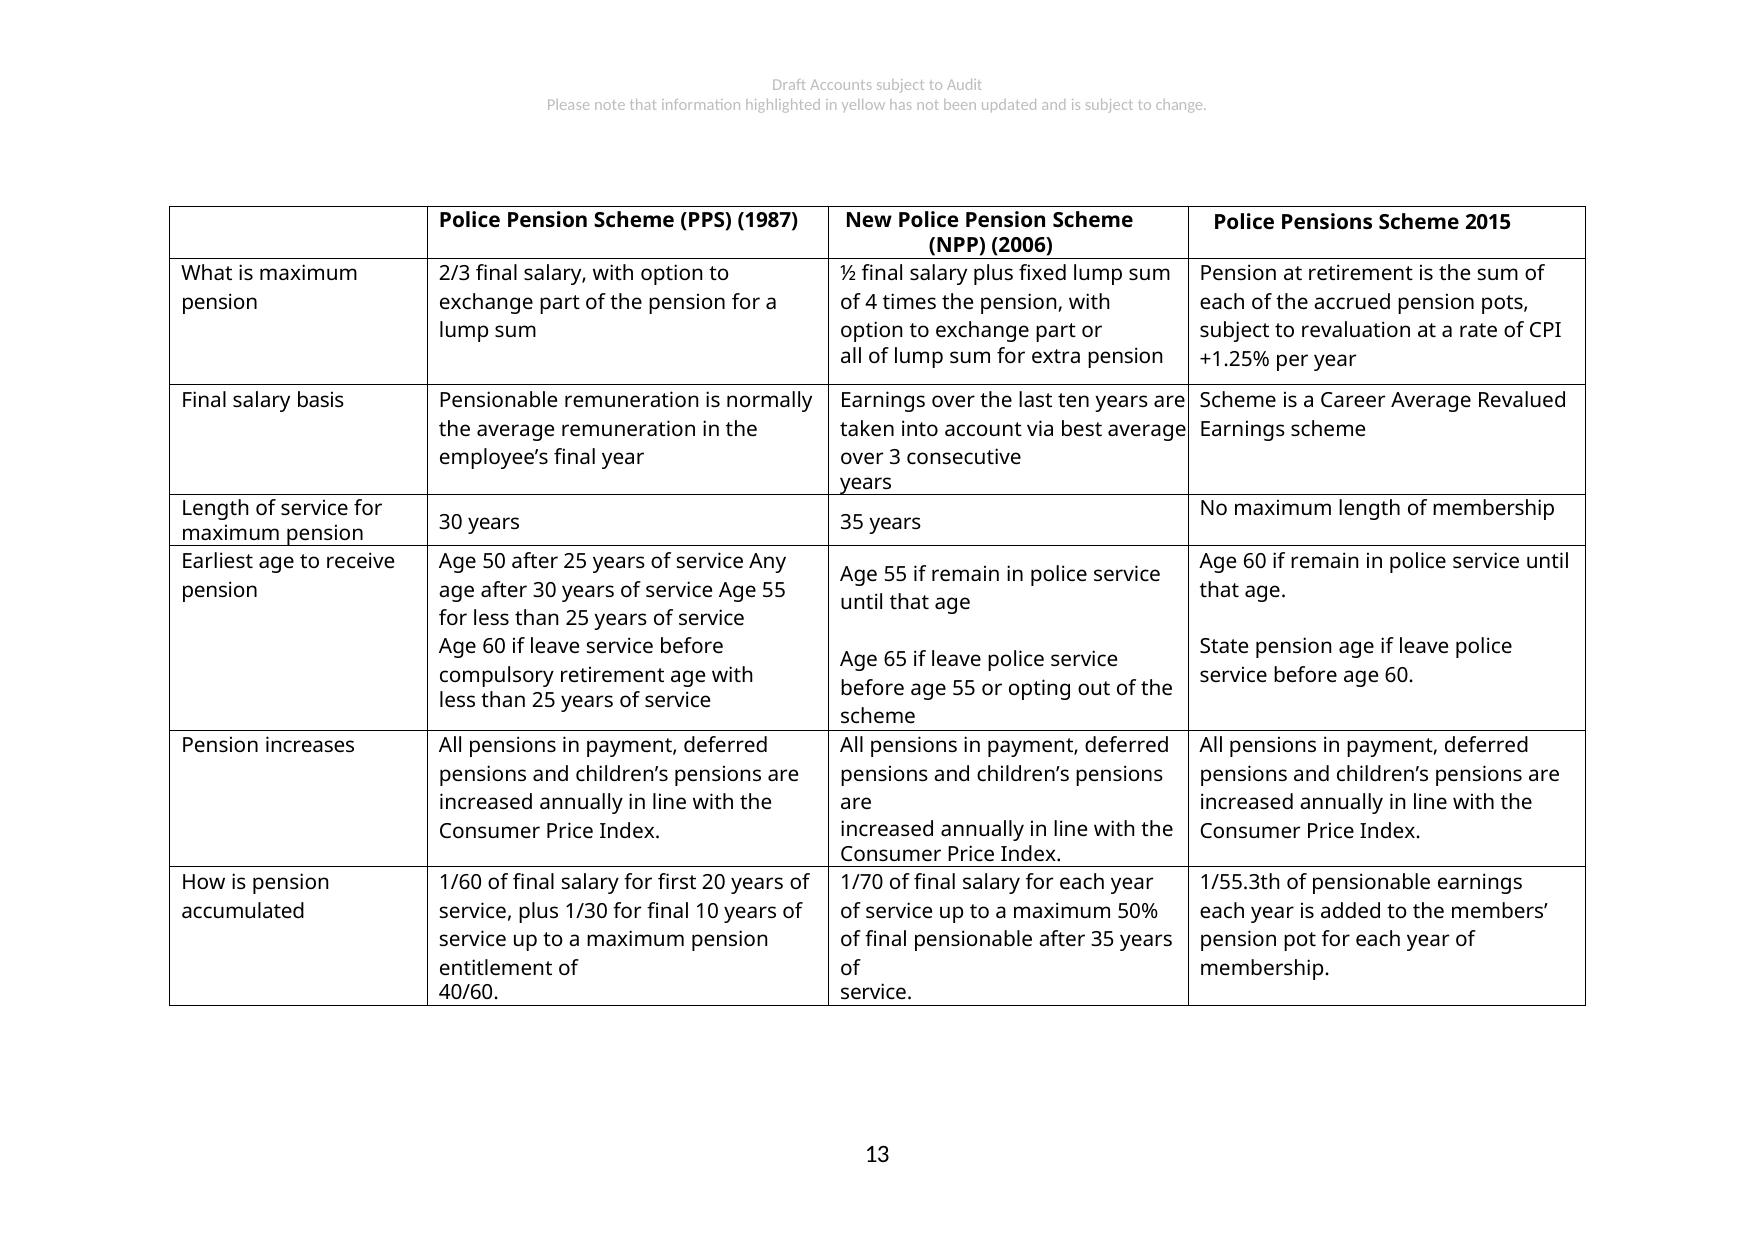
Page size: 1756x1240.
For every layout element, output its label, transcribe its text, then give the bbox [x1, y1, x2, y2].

table_cell Pension at retirement is the sum of each of the accrued pension pots, subject to revaluation at a rate of CPI +1.25% per year [1189, 259, 1585, 384]
table_cell 1/55.3th of pensionable earnings each year is added to the members’ pension pot for each year of membership. [1189, 867, 1585, 1004]
table_cell How is pension accumulated [170, 867, 427, 1004]
table_cell All pensions in payment, deferred pensions and children’s pensions are increased annually in line with the Consumer Price Index. [428, 731, 828, 866]
table_cell Scheme is a Career Average Revalued Earnings scheme [1189, 385, 1585, 494]
table_header New Police Pension Scheme (NPP) (2006) [829, 207, 1188, 257]
table_cell What is maximum pension [170, 259, 427, 384]
table_cell 1/70 of final salary for each year of service up to a maximum 50% of final pensionable after 35 years of service. [829, 867, 1188, 1004]
table_cell 35 years [829, 495, 1188, 545]
table_cell Length of service for maximum pension [170, 495, 427, 545]
table_header Police Pensions Scheme 2015 [1189, 207, 1585, 257]
table_cell 1/60 of final salary for first 20 years of service, plus 1/30 for final 10 years of service up to a maximum pension entitlement of 40/60. [428, 867, 828, 1004]
table_cell Earliest age to receive pension [170, 546, 427, 729]
table_cell All pensions in payment, deferred pensions and children’s pensions are increased annually in line with the Consumer Price Index. [1189, 731, 1585, 866]
table_header [170, 207, 427, 257]
table_cell Age 50 after 25 years of service Any age after 30 years of service Age 55 for less than 25 years of service Age 60 if leave service before compulsory retirement age with less than 25 years of service [428, 546, 828, 729]
table_cell All pensions in payment, deferred pensions and children’s pensions are increased annually in line with the Consumer Price Index. [829, 731, 1188, 866]
table_cell Age 55 if remain in police service until that age Age 65 if leave police service before age 55 or opting out of the scheme [829, 546, 1188, 729]
table_cell Earnings over the last ten years are taken into account via best average over 3 consecutive years [829, 385, 1188, 494]
table_cell ½ final salary plus fixed lump sum of 4 times the pension, with option to exchange part or all of lump sum for extra pension [829, 259, 1188, 384]
table_cell Pension increases [170, 731, 427, 866]
table_cell Pensionable remuneration is normally the average remuneration in the employee’s final year [428, 385, 828, 494]
table_cell No maximum length of membership [1189, 495, 1585, 545]
table_header Police Pension Scheme (PPS) (1987) [428, 207, 828, 257]
table_cell Final salary basis [170, 385, 427, 494]
table_cell Age 60 if remain in police service until that age. State pension age if leave police service before age 60. [1189, 546, 1585, 729]
table_cell 30 years [428, 495, 828, 545]
table_cell 2/3 final salary, with option to exchange part of the pension for a lump sum [428, 259, 828, 384]
